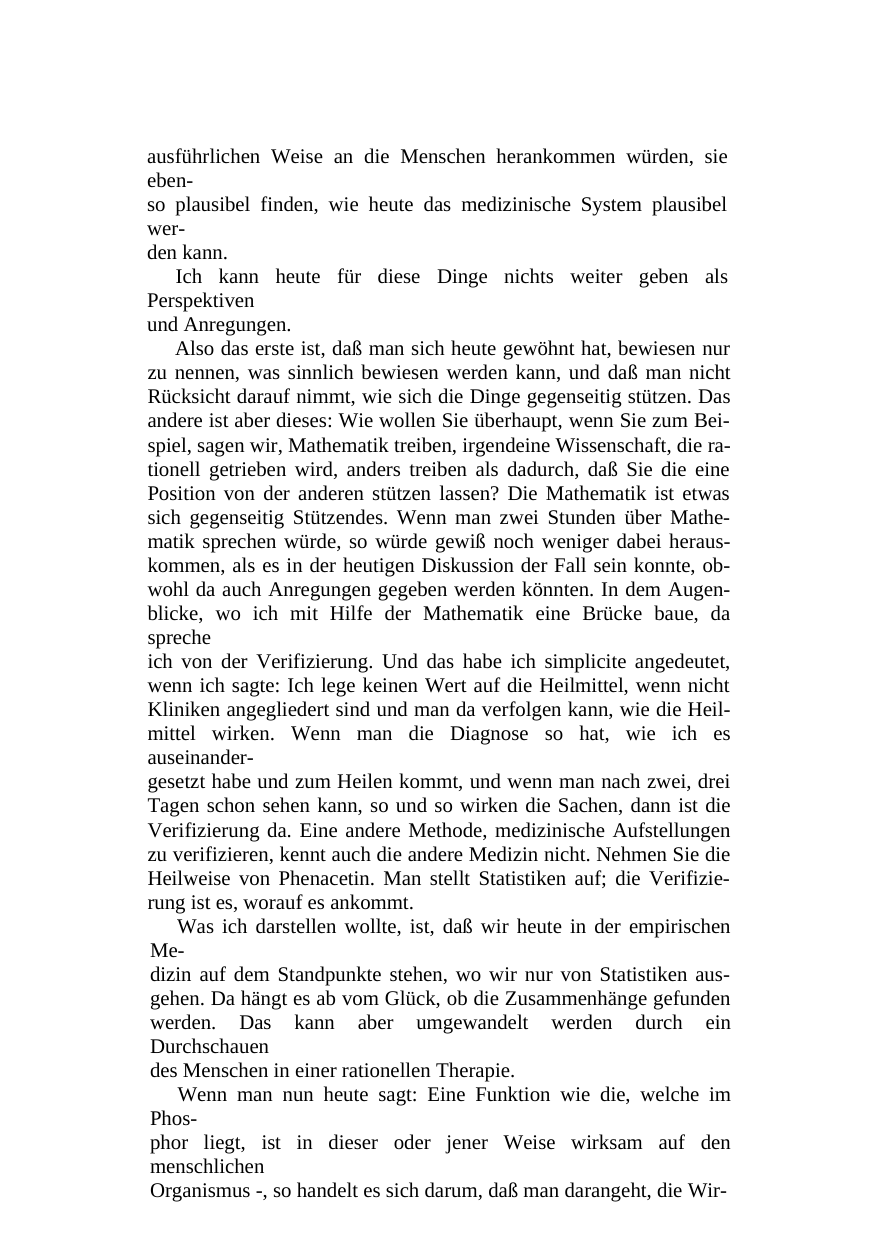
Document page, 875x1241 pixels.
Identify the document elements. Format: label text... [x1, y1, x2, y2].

text ausführlichen Weise an die Menschen herankommen würden, sie eben- so plausibel finden, wie heute das medizinische System plausibel wer- den kann. [147, 144, 728, 264]
text Wenn man nun heute sagt: Eine Funktion wie die, welche im Phos- phor liegt, ist in dieser oder jener Weise wirksam auf den menschlichen Organismus -, so handelt es sich darum, daß man darangeht, die Wir- [150, 1082, 732, 1202]
text Was ich darstellen wollte, ist, daß wir heute in der empirischen Me- dizin auf dem Standpunkte stehen, wo wir nur von Statistiken aus- gehen. Da hängt es ab vom Glück, ob die Zusammenhänge gefunden werden. Das kann aber umgewandelt werden durch ein Durchschauen des Menschen in einer rationellen Therapie. [150, 914, 731, 1082]
text Ich kann heute für diese Dinge nichts weiter geben als Perspektiven und Anregungen. [147, 264, 729, 336]
text Also das erste ist, daß man sich heute gewöhnt hat, bewiesen nur zu nennen, was sinnlich bewiesen werden kann, und daß man nicht Rücksicht darauf nimmt, wie sich die Dinge gegenseitig stützen. Das andere ist aber dieses: Wie wollen Sie überhaupt, wenn Sie zum Bei- spiel, sagen wir, Mathematik treiben, irgendeine Wissenschaft, die ra- tionell getrieben wird, anders treiben als dadurch, daß Sie die eine Position von der anderen stützen lassen? Die Mathematik ist etwas sich gegenseitig Stützendes. Wenn man zwei Stunden über Mathe- matik sprechen würde, so würde gewiß noch weniger dabei heraus- kommen, als es in der heutigen Diskussion der Fall sein konnte, ob- wohl da auch Anregungen gegeben werden könnten. In dem Augen- blicke, wo ich mit Hilfe der Mathematik eine Brücke baue, da spreche ich von der Verifizierung. Und das habe ich simplicite angedeutet, wenn ich sagte: Ich lege keinen Wert auf die Heilmittel, wenn nicht Kliniken angegliedert sind und man da verfolgen kann, wie die Heil- mittel wirken. Wenn man die Diagnose so hat, wie ich es auseinander- gesetzt habe und zum Heilen kommt, und wenn man nach zwei, drei Tagen schon sehen kann, so und so wirken die Sachen, dann ist die Verifizierung da. Eine andere Methode, medizinische Aufstellungen zu verifizieren, kennt auch die andere Medizin nicht. Nehmen Sie die Heilweise von Phenacetin. Man stellt Statistiken auf; die Verifizie- rung ist es, worauf es ankommt. [147, 336, 731, 914]
